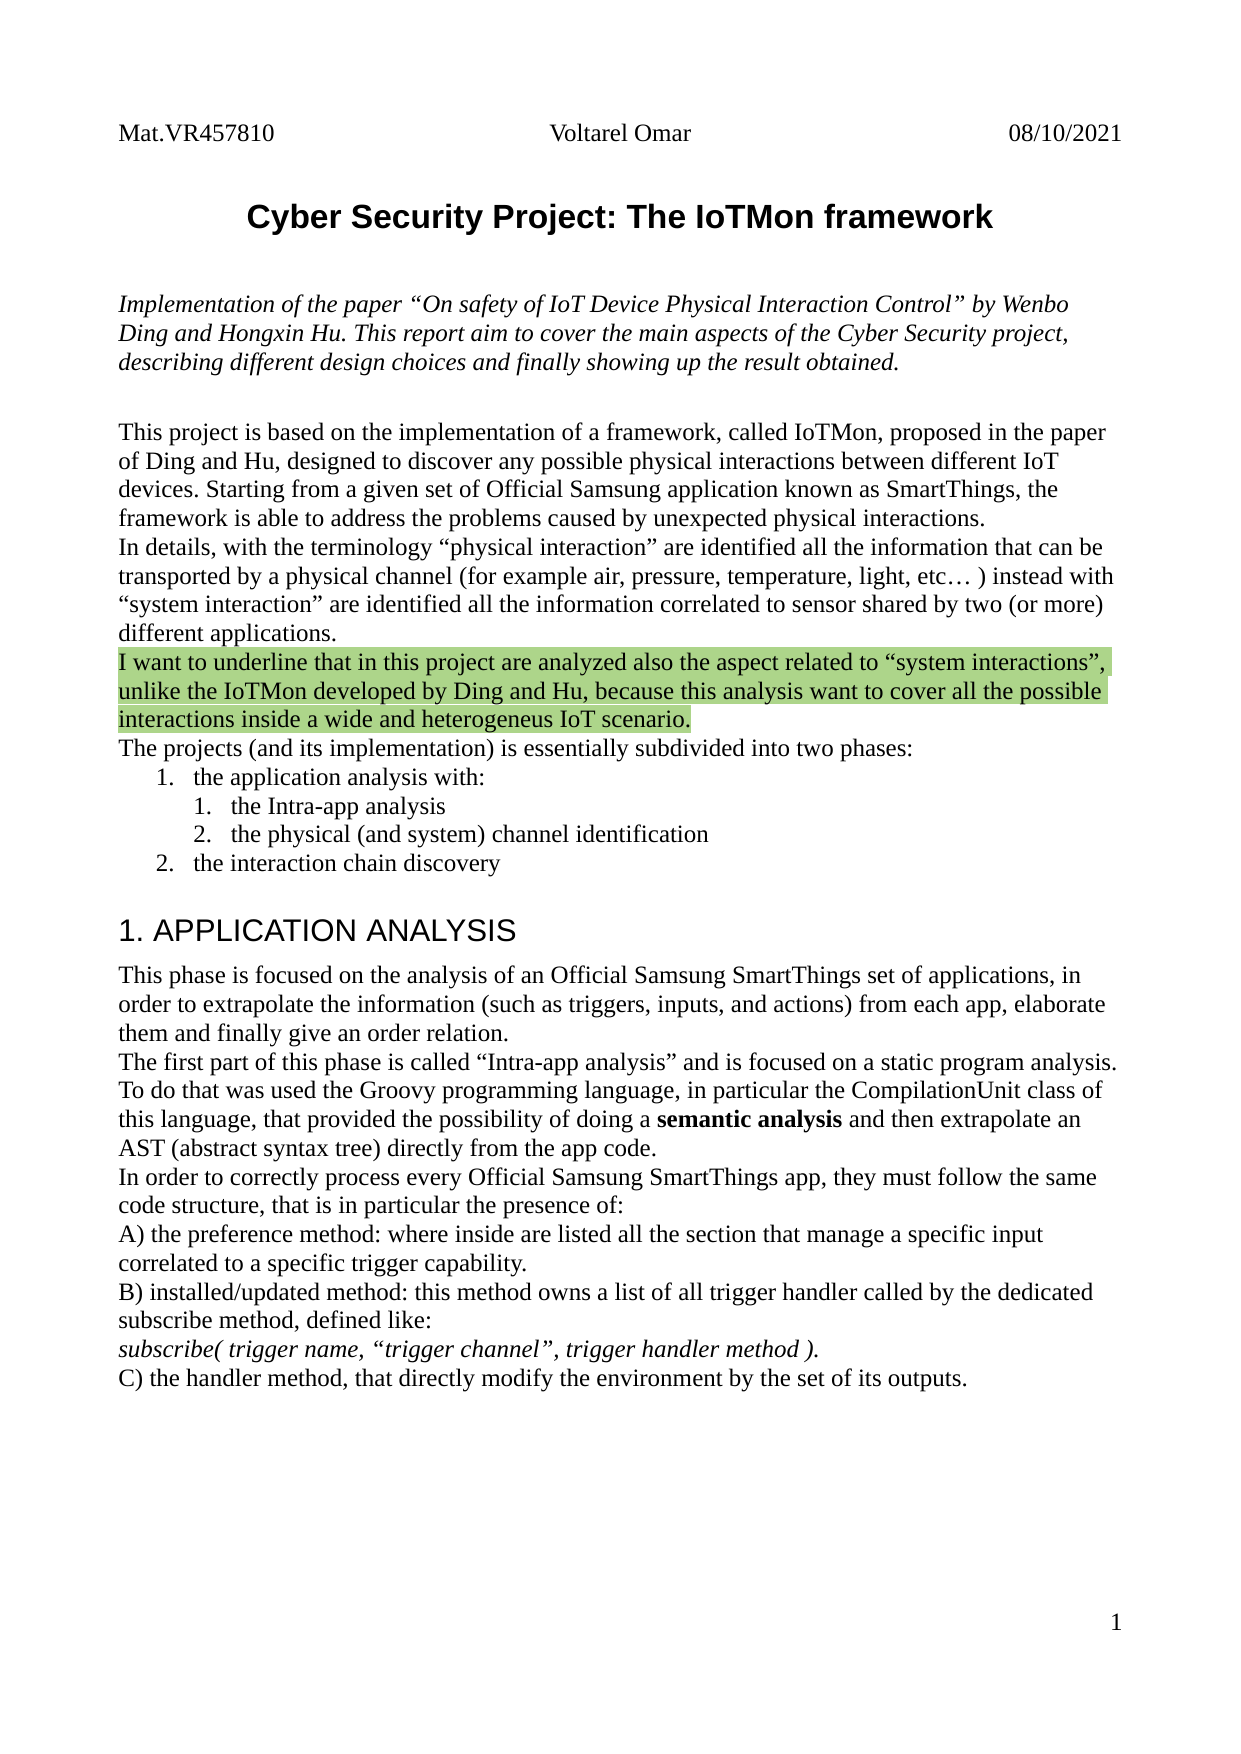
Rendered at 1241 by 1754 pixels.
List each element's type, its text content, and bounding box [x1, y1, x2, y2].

text The first part of this phase is called “Intra-app analysis” and is focused on a static program analysis. [118, 1047, 1122, 1076]
text A) the preference method: where inside are listed all the section that manage a specific input correlated to a specific trigger capability. [118, 1219, 1122, 1277]
text This phase is focused on the analysis of an Official Samsung SmartThings set of applications, in order to extrapolate the information (such as triggers, inputs, and actions) from each app, elaborate them and finally give an order relation. [118, 961, 1122, 1047]
text C) the handler method, that directly modify the environment by the set of its outputs. [118, 1363, 1122, 1392]
list the physical (and system) channel identification [193, 819, 1122, 848]
list the application analysis with: [156, 762, 1122, 791]
text The projects (and its implementation) is essentially subdivided into two phases: [118, 733, 1122, 762]
text In details, with the terminology “physical interaction” are identified all the information that can be transported by a physical channel (for example air, pressure, temperature, light, etc… ) instead with “system interaction” are identified all the information correlated to sensor shared by two (or more) different applications. [118, 532, 1122, 647]
text Implementation of the paper “On safety of IoT Device Physical Interaction Control” by Wenbo Ding and Hongxin Hu. This report aim to cover the main aspects of the Cyber Security project, describing different design choices and finally showing up the result obtained. [118, 289, 1122, 376]
text To do that was used the Groovy programming language, in particular the CompilationUnit class of this language, that provided the possibility of doing a semantic analysis and then extrapolate an AST (abstract syntax tree) directly from the app code. [118, 1076, 1122, 1162]
subtitle 1. APPLICATION ANALYSIS [118, 912, 1122, 948]
text I want to underline that in this project are analyzed also the aspect related to “system interactions”, unlike the IoTMon developed by Ding and Hu, because this analysis want to cover all the possible interactions inside a wide and heterogeneus IoT scenario. [118, 647, 1122, 733]
list the interaction chain discovery [156, 848, 1122, 877]
list the Intra-app analysis [193, 791, 1122, 819]
subtitle Cyber Security Project: The IoTMon framework [118, 197, 1122, 236]
text subscribe( trigger name, “trigger channel”, trigger handler method ). [118, 1334, 1122, 1363]
text In order to correctly process every Official Samsung SmartThings app, they must follow the same code structure, that is in particular the presence of: [118, 1162, 1122, 1219]
text B) installed/updated method: this method owns a list of all trigger handler called by the dedicated subscribe method, defined like: [118, 1277, 1122, 1334]
text This project is based on the implementation of a framework, called IoTMon, proposed in the paper of Ding and Hu, designed to discover any possible physical interactions between different IoT devices. Starting from a given set of Official Samsung application known as SmartThings, the framework is able to address the problems caused by unexpected physical interactions. [118, 417, 1122, 532]
